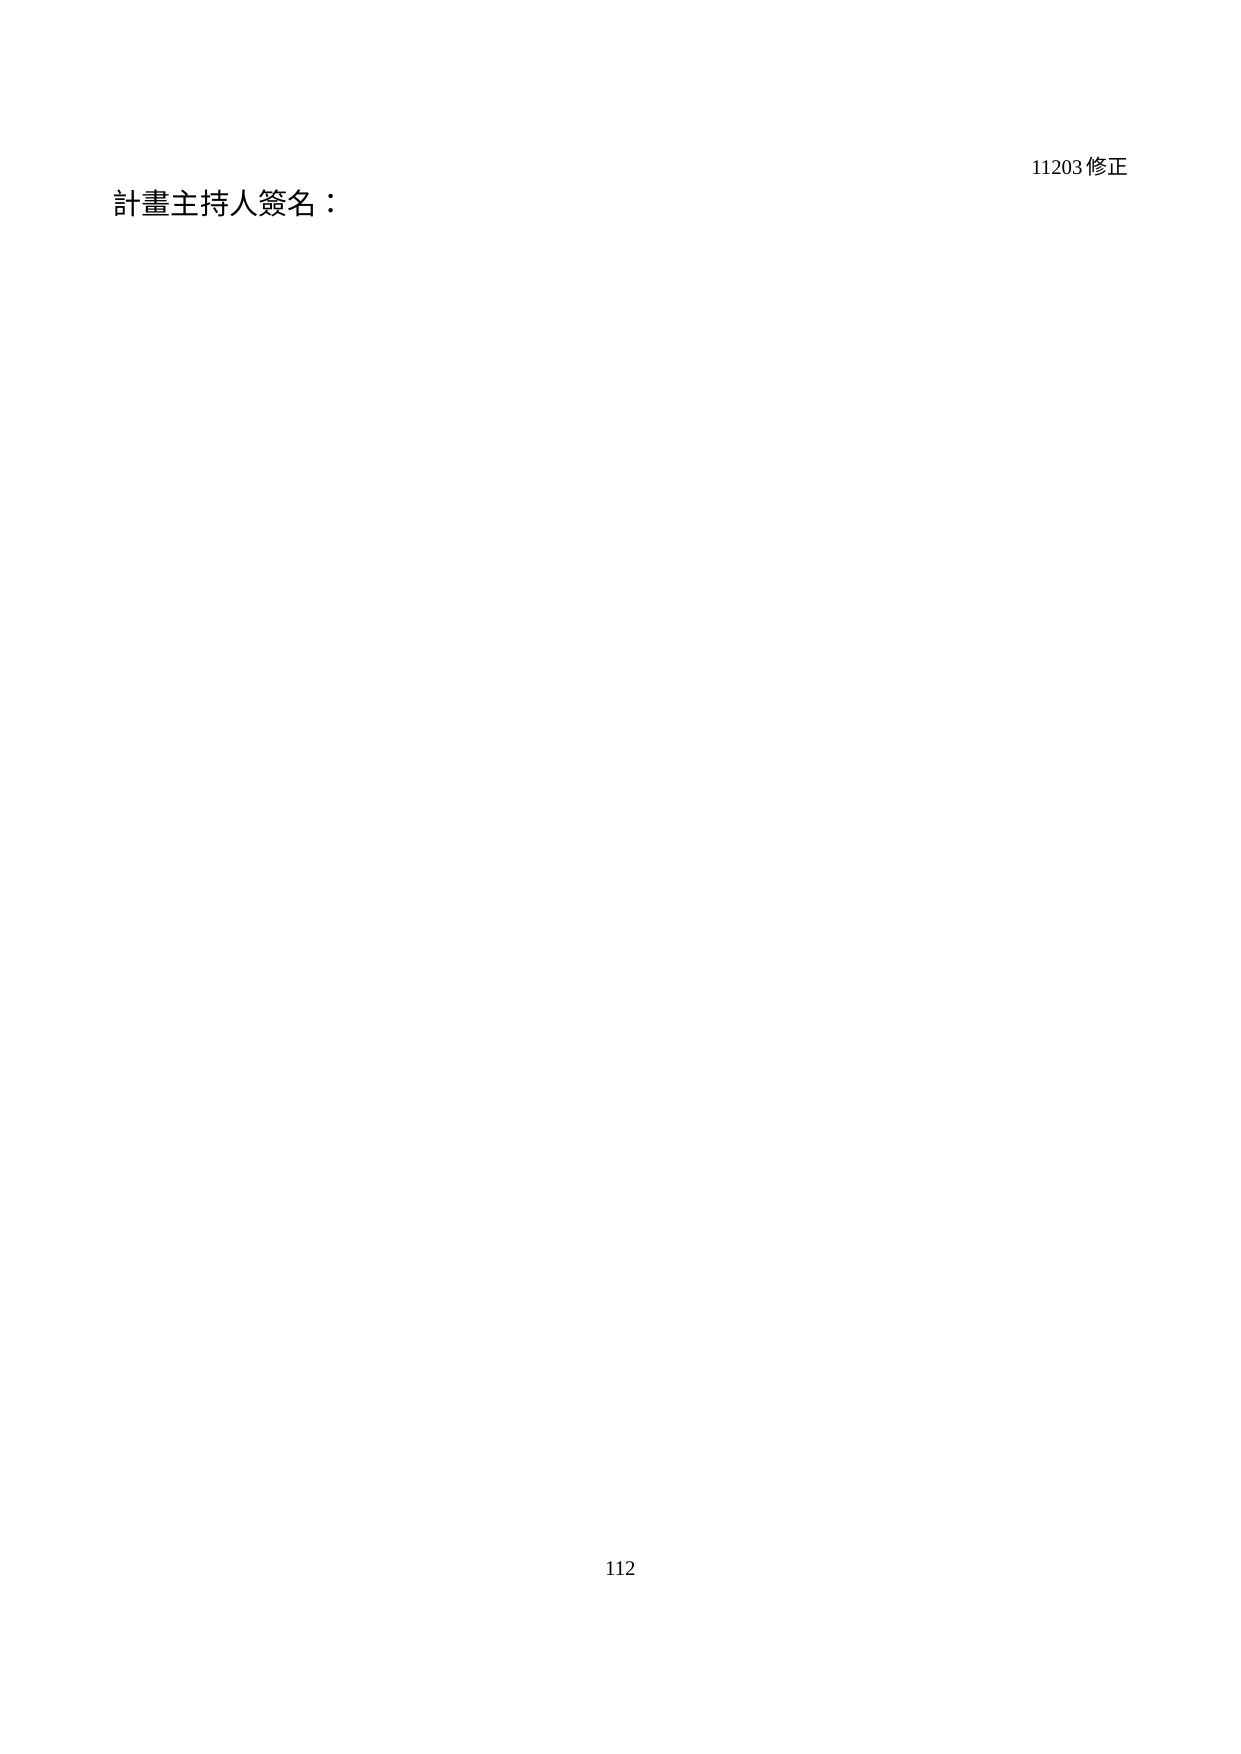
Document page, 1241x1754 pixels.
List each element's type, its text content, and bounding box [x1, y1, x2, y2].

text 計畫主持人簽名： [112, 180, 1128, 222]
